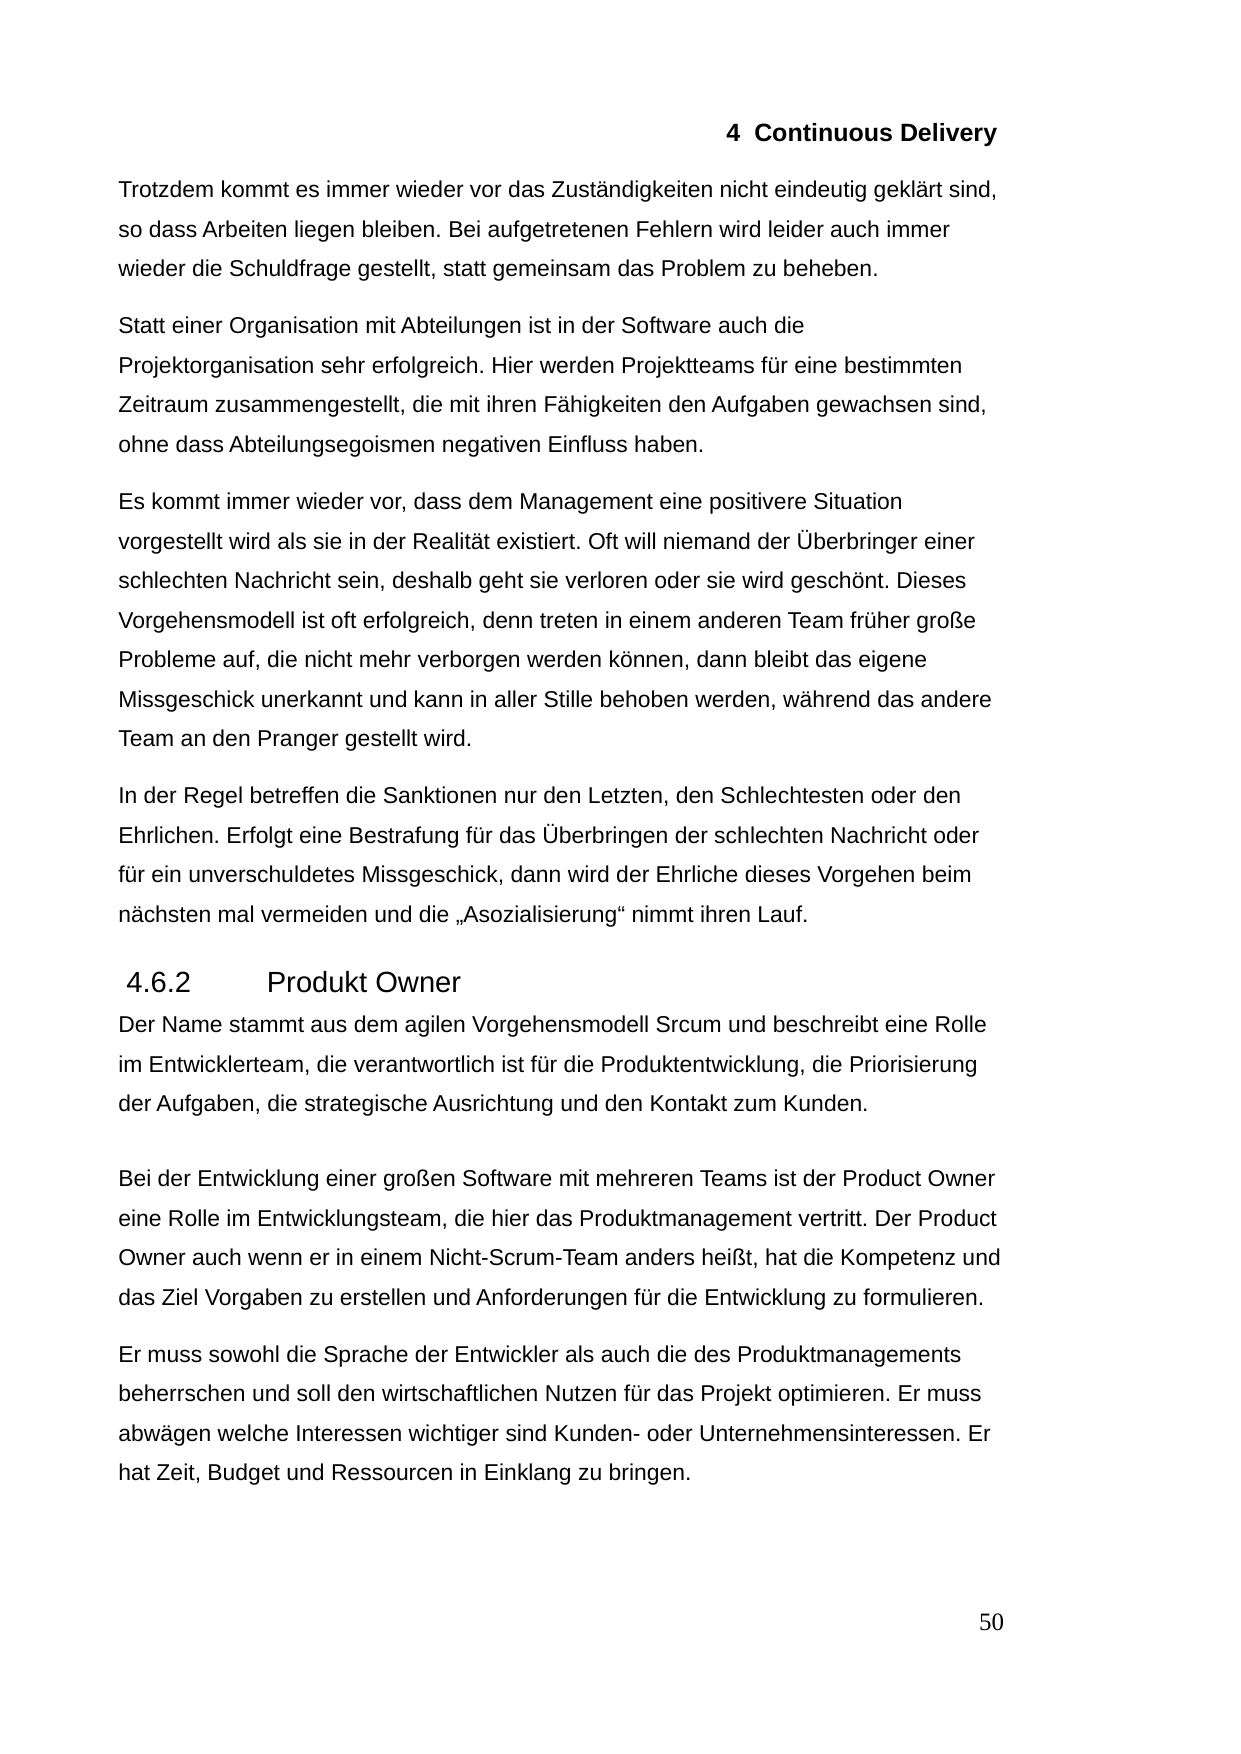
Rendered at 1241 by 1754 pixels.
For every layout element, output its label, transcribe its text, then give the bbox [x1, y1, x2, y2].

text Bei der Entwicklung einer großen Software mit mehreren Teams ist der Product Owner eine Rolle im Entwicklungsteam, die hier das Produktmanagement vertritt. Der Product Owner auch wenn er in einem Nicht-Scrum-Team anders heißt, hat die Kompetenz und das Ziel Vorgaben zu erstellen und Anforderungen für die Entwicklung zu formulieren. [118, 1165, 1004, 1310]
subtitle Produkt Owner [118, 965, 1004, 999]
text Trotzdem kommt es immer wieder vor das Zuständigkeiten nicht eindeutig geklärt sind, so dass Arbeiten liegen bleiben. Bei aufgetretenen Fehlern wird leider auch immer wieder die Schuldfrage gestellt, statt gemeinsam das Problem zu beheben. [118, 176, 1004, 282]
text Der Name stammt aus dem agilen Vorgehensmodell Srcum und beschreibt eine Rolle im Entwicklerteam, die verantwortlich ist für die Produktentwicklung, die Priorisierung der Aufgaben, die strategische Ausrichtung und den Kontakt zum Kunden. [118, 1011, 1004, 1116]
text In der Regel betreffen die Sanktionen nur den Letzten, den Schlechtesten oder den Ehrlichen. Erfolgt eine Bestrafung für das Überbringen der schlechten Nachricht oder für ein unverschuldetes Missgeschick, dann wird der Ehrliche dieses Vorgehen beim nächsten mal vermeiden und die „Asozialisierung“ nimmt ihren Lauf. [118, 782, 1004, 927]
text Es kommt immer wieder vor, dass dem Management eine positivere Situation vorgestellt wird als sie in der Realität existiert. Oft will niemand der Überbringer einer schlechten Nachricht sein, deshalb geht sie verloren oder sie wird geschönt. Dieses Vorgehensmodell ist oft erfolgreich, denn treten in einem anderen Team früher große Probleme auf, die nicht mehr verborgen werden können, dann bleibt das eigene Missgeschick unerkannt und kann in aller Stille behoben werden, während das andere Team an den Pranger gestellt wird. [118, 488, 1004, 751]
text Er muss sowohl die Sprache der Entwickler als auch die des Produktmanagements beherrschen und soll den wirtschaftlichen Nutzen für das Projekt optimieren. Er muss abwägen welche Interessen wichtiger sind Kunden- oder Unternehmensinteressen. Er hat Zeit, Budget und Ressourcen in Einklang zu bringen. [118, 1341, 1004, 1485]
text Statt einer Organisation mit Abteilungen ist in der Software auch die Projektorganisation sehr erfolgreich. Hier werden Projektteams für eine bestimmten Zeitraum zusammengestellt, die mit ihren Fähigkeiten den Aufgaben gewachsen sind, ohne dass Abteilungsegoismen negativen Einfluss haben. [118, 312, 1004, 457]
